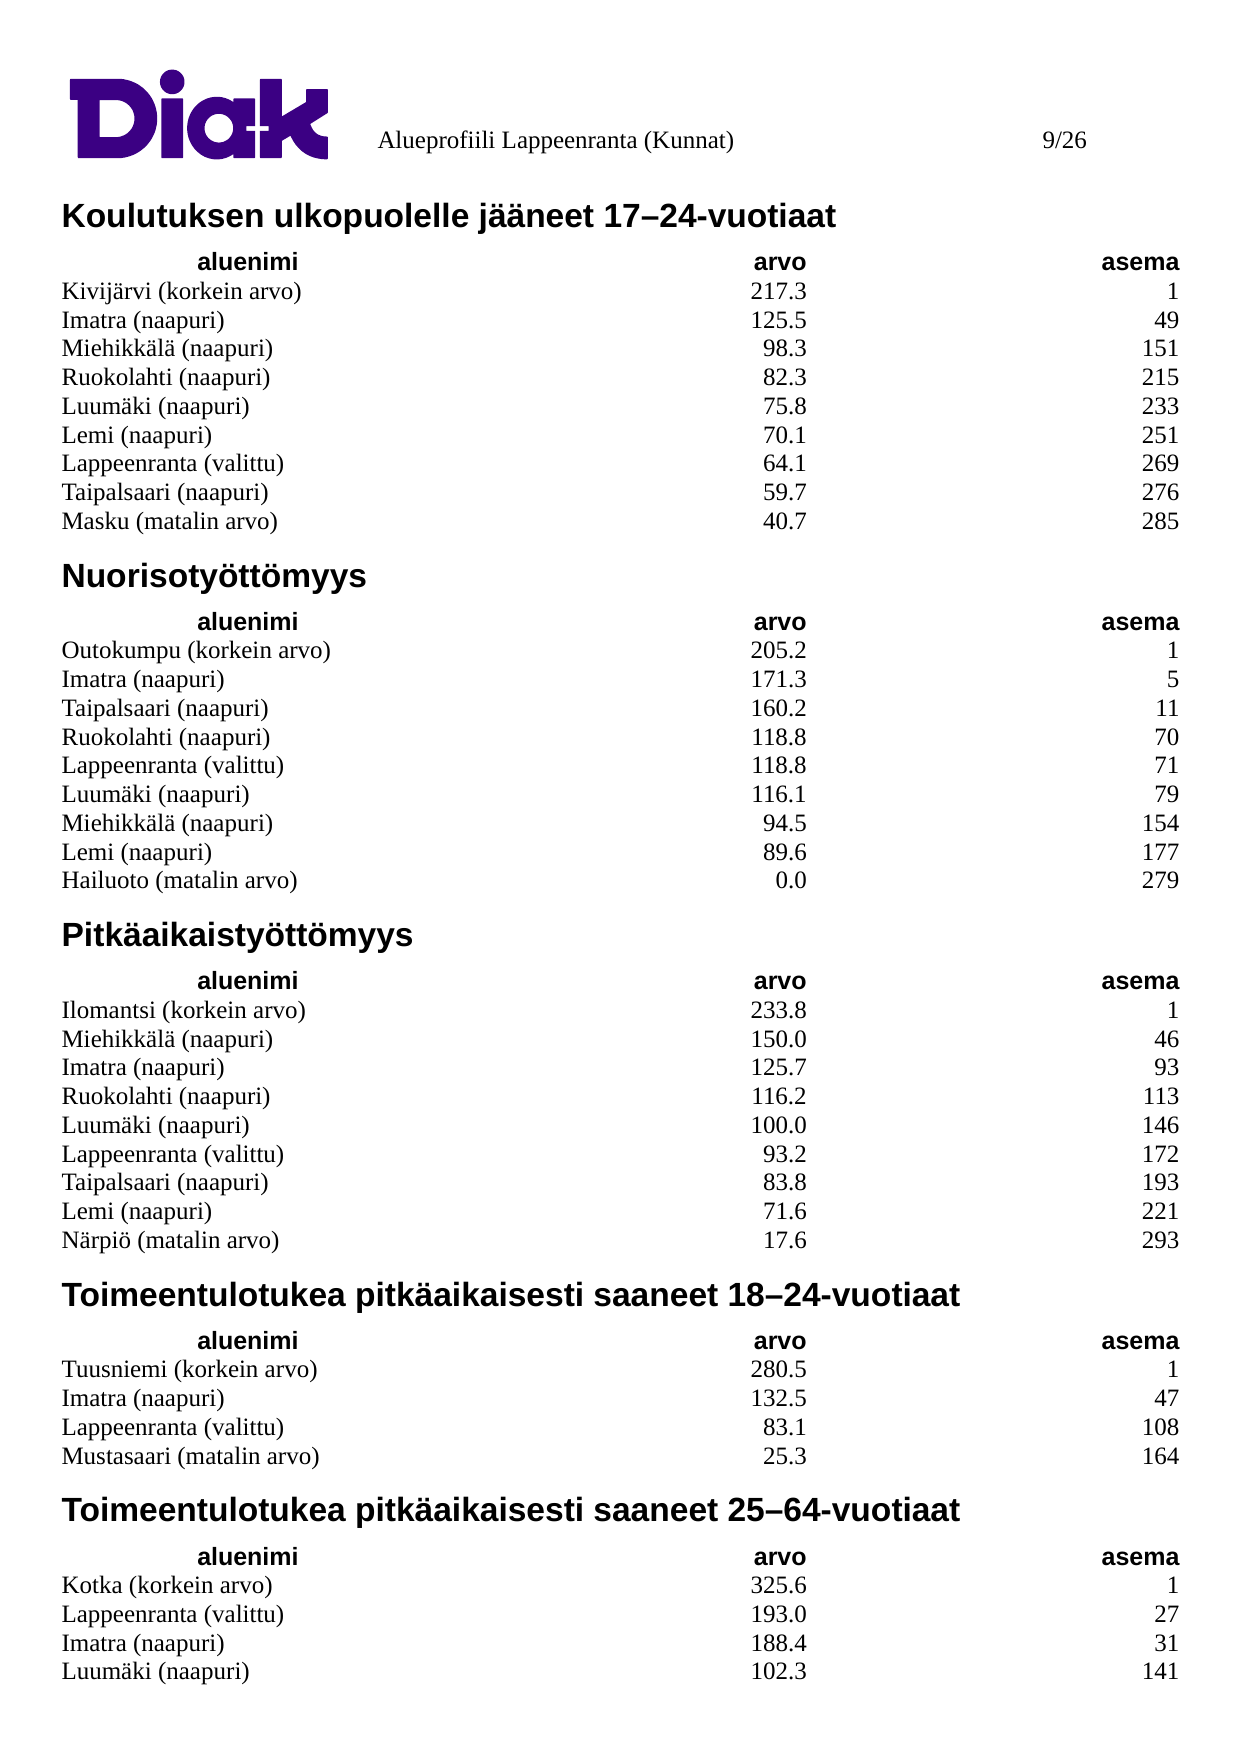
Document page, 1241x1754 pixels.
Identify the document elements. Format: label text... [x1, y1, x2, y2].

table_cell Lappeenranta (valittu) [61, 751, 434, 779]
table_cell 269 [806, 449, 1179, 477]
table_cell 280.5 [434, 1355, 806, 1383]
table_cell 1 [806, 276, 1179, 305]
table_cell 11 [806, 693, 1179, 722]
table_cell 1 [806, 1570, 1179, 1599]
table_cell 150.0 [434, 1024, 806, 1052]
table_cell 251 [806, 420, 1179, 448]
table_cell 1 [806, 995, 1179, 1024]
table_cell Ruokolahti (naapuri) [61, 1081, 434, 1110]
table_cell 83.1 [434, 1412, 806, 1441]
table_cell 215 [806, 362, 1179, 391]
table_cell 188.4 [434, 1628, 806, 1656]
table_cell 40.7 [434, 506, 806, 535]
table_cell 217.3 [434, 276, 806, 305]
table_cell Lemi (naapuri) [61, 1196, 434, 1225]
table_cell 193.0 [434, 1599, 806, 1628]
table_cell Imatra (naapuri) [61, 1053, 434, 1081]
table_cell 116.2 [434, 1081, 806, 1110]
table_cell 177 [806, 837, 1179, 866]
table_cell 233.8 [434, 995, 806, 1024]
table_cell 0.0 [434, 866, 806, 894]
table_cell Närpiö (matalin arvo) [61, 1225, 434, 1254]
table_cell Imatra (naapuri) [61, 305, 434, 333]
table_cell 172 [806, 1139, 1179, 1167]
table_header asema [806, 607, 1179, 636]
table_cell 71 [806, 751, 1179, 779]
table_cell 64.1 [434, 449, 806, 477]
table_cell Lemi (naapuri) [61, 420, 434, 448]
table_cell 116.1 [434, 779, 806, 808]
table_cell 17.6 [434, 1225, 806, 1254]
table_cell 49 [806, 305, 1179, 333]
subtitle Toimeentulotukea pitkäaikaisesti saaneet 25–64-vuotiaat [61, 1490, 1179, 1529]
table_cell Ilomantsi (korkein arvo) [61, 995, 434, 1024]
table_header aluenimi [61, 966, 434, 995]
table_cell Taipalsaari (naapuri) [61, 1168, 434, 1196]
table_cell Lemi (naapuri) [61, 837, 434, 866]
table_cell 285 [806, 506, 1179, 535]
table_cell 70.1 [434, 420, 806, 448]
table_cell 118.8 [434, 751, 806, 779]
table_cell 93 [806, 1053, 1179, 1081]
table_cell 82.3 [434, 362, 806, 391]
table_cell Taipalsaari (naapuri) [61, 693, 434, 722]
table_cell 193 [806, 1168, 1179, 1196]
table_cell Imatra (naapuri) [61, 1628, 434, 1656]
table_cell 118.8 [434, 722, 806, 751]
table_cell 171.3 [434, 664, 806, 693]
table_cell 25.3 [434, 1441, 806, 1469]
table_cell Miehikkälä (naapuri) [61, 808, 434, 837]
table_cell Miehikkälä (naapuri) [61, 1024, 434, 1052]
table_cell Lappeenranta (valittu) [61, 1412, 434, 1441]
table_cell 151 [806, 334, 1179, 362]
table_cell 98.3 [434, 334, 806, 362]
table_header aluenimi [61, 247, 434, 276]
table_cell Mustasaari (matalin arvo) [61, 1441, 434, 1469]
table_cell 221 [806, 1196, 1179, 1225]
table_cell Lappeenranta (valittu) [61, 1599, 434, 1628]
table_cell 93.2 [434, 1139, 806, 1167]
table_header asema [806, 247, 1179, 276]
table_cell 325.6 [434, 1570, 806, 1599]
table_cell 293 [806, 1225, 1179, 1254]
table_cell 108 [806, 1412, 1179, 1441]
table_cell 27 [806, 1599, 1179, 1628]
table_cell 59.7 [434, 477, 806, 506]
table_cell Masku (matalin arvo) [61, 506, 434, 535]
table_cell Lappeenranta (valittu) [61, 449, 434, 477]
table_cell 1 [806, 1355, 1179, 1383]
table_cell 47 [806, 1383, 1179, 1412]
table_cell 102.3 [434, 1656, 806, 1685]
table_cell 279 [806, 866, 1179, 894]
table_cell 100.0 [434, 1110, 806, 1139]
table_header arvo [434, 1326, 806, 1354]
table_cell 160.2 [434, 693, 806, 722]
table_header arvo [434, 247, 806, 276]
table_header aluenimi [61, 1541, 434, 1570]
table_cell Ruokolahti (naapuri) [61, 722, 434, 751]
table_cell 125.7 [434, 1053, 806, 1081]
table_cell 276 [806, 477, 1179, 506]
table_cell Taipalsaari (naapuri) [61, 477, 434, 506]
table_cell 5 [806, 664, 1179, 693]
table_cell 83.8 [434, 1168, 806, 1196]
table_cell 154 [806, 808, 1179, 837]
table_cell 75.8 [434, 391, 806, 420]
subtitle Koulutuksen ulkopuolelle jääneet 17–24-vuotiaat [61, 196, 1179, 235]
table_cell Imatra (naapuri) [61, 664, 434, 693]
table_cell 164 [806, 1441, 1179, 1469]
subtitle Nuorisotyöttömyys [61, 556, 1179, 594]
table_cell 146 [806, 1110, 1179, 1139]
table_cell 71.6 [434, 1196, 806, 1225]
table_cell 46 [806, 1024, 1179, 1052]
table_cell Hailuoto (matalin arvo) [61, 866, 434, 894]
table_cell Outokumpu (korkein arvo) [61, 636, 434, 664]
table_cell 70 [806, 722, 1179, 751]
table_cell 89.6 [434, 837, 806, 866]
table_header arvo [434, 607, 806, 636]
table_cell 141 [806, 1656, 1179, 1685]
table_cell Kivijärvi (korkein arvo) [61, 276, 434, 305]
table_cell Tuusniemi (korkein arvo) [61, 1355, 434, 1383]
table_cell 31 [806, 1628, 1179, 1656]
table_cell Ruokolahti (naapuri) [61, 362, 434, 391]
table_cell 94.5 [434, 808, 806, 837]
table_header asema [806, 1541, 1179, 1570]
table_header asema [806, 1326, 1179, 1354]
table_cell Imatra (naapuri) [61, 1383, 434, 1412]
table_cell Luumäki (naapuri) [61, 1656, 434, 1685]
table_cell Luumäki (naapuri) [61, 1110, 434, 1139]
table_cell 79 [806, 779, 1179, 808]
table_cell Luumäki (naapuri) [61, 391, 434, 420]
table_cell Lappeenranta (valittu) [61, 1139, 434, 1167]
subtitle Pitkäaikaistyöttömyys [61, 915, 1179, 954]
table_header arvo [434, 966, 806, 995]
table_cell Kotka (korkein arvo) [61, 1570, 434, 1599]
table_cell 1 [806, 636, 1179, 664]
table_cell 233 [806, 391, 1179, 420]
table_cell 205.2 [434, 636, 806, 664]
table_cell Luumäki (naapuri) [61, 779, 434, 808]
subtitle Toimeentulotukea pitkäaikaisesti saaneet 18–24-vuotiaat [61, 1274, 1179, 1313]
table_cell 113 [806, 1081, 1179, 1110]
table_cell 125.5 [434, 305, 806, 333]
table_header aluenimi [61, 607, 434, 636]
table_header arvo [434, 1541, 806, 1570]
table_header aluenimi [61, 1326, 434, 1354]
table_header asema [806, 966, 1179, 995]
table_cell 132.5 [434, 1383, 806, 1412]
table_cell Miehikkälä (naapuri) [61, 334, 434, 362]
